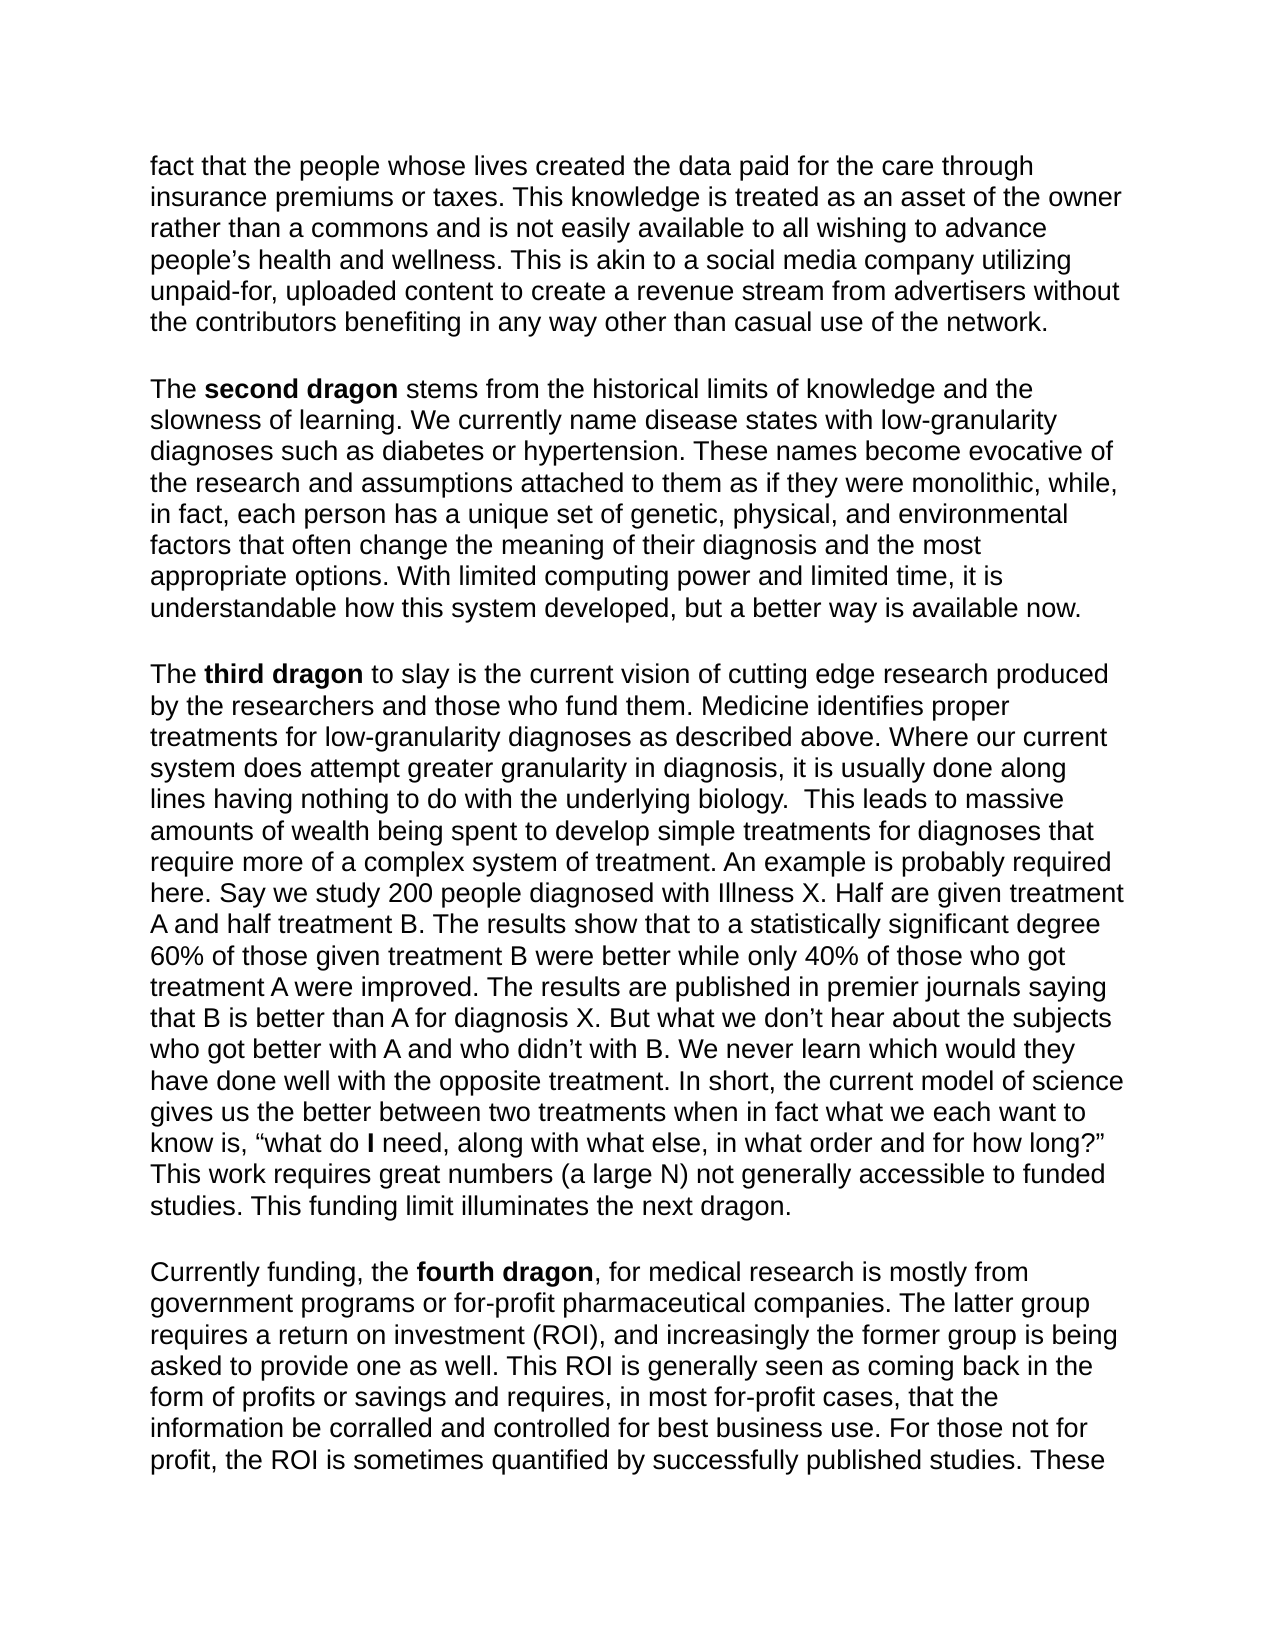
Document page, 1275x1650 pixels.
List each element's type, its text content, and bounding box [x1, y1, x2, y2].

text The second dragon stems from the historical limits of knowledge and the slowness of learning. We currently name disease states with low-granularity diagnoses such as diabetes or hypertension. These names become evocative of the research and assumptions attached to them as if they were monolithic, while, in fact, each person has a unique set of genetic, physical, and environmental factors that often change the meaning of their diagnosis and the most appropriate options. With limited computing power and limited time, it is understandable how this system developed, but a better way is available now. [150, 373, 1125, 623]
text fact that the people whose lives created the data paid for the care through insurance premiums or taxes. This knowledge is treated as an asset of the owner rather than a commons and is not easily available to all wishing to advance people’s health and wellness. This is akin to a social media company utilizing unpaid-for, uploaded content to create a revenue stream from advertisers without the contributors benefiting in any way other than casual use of the network. [150, 150, 1125, 337]
text The third dragon to slay is the current vision of cutting edge research produced by the researchers and those who fund them. Medicine identifies proper treatments for low-granularity diagnoses as described above. Where our current system does attempt greater granularity in diagnosis, it is usually done along lines having nothing to do with the underlying biology. This leads to massive amounts of wealth being spent to develop simple treatments for diagnoses that require more of a complex system of treatment. An example is probably required here. Say we study 200 people diagnosed with Illness X. Half are given treatment A and half treatment B. The results show that to a statistically significant degree 60% of those given treatment B were better while only 40% of those who got treatment A were improved. The results are published in premier journals saying that B is better than A for diagnosis X. But what we don’t hear about the subjects who got better with A and who didn’t with B. We never learn which would they have done well with the opposite treatment. In short, the current model of science gives us the better between two treatments when in fact what we each want to know is, “what do I need, along with what else, in what order and for how long?” This work requires great numbers (a large N) not generally accessible to funded studies. This funding limit illuminates the next dragon. [150, 658, 1125, 1221]
text Currently funding, the fourth dragon, for medical research is mostly from government programs or for-profit pharmaceutical companies. The latter group requires a return on investment (ROI), and increasingly the former group is being asked to provide one as well. This ROI is generally seen as coming back in the form of profits or savings and requires, in most for-profit cases, that the information be corralled and controlled for best business use. For those not for profit, the ROI is sometimes quantified by successfully published studies. These [150, 1256, 1125, 1475]
